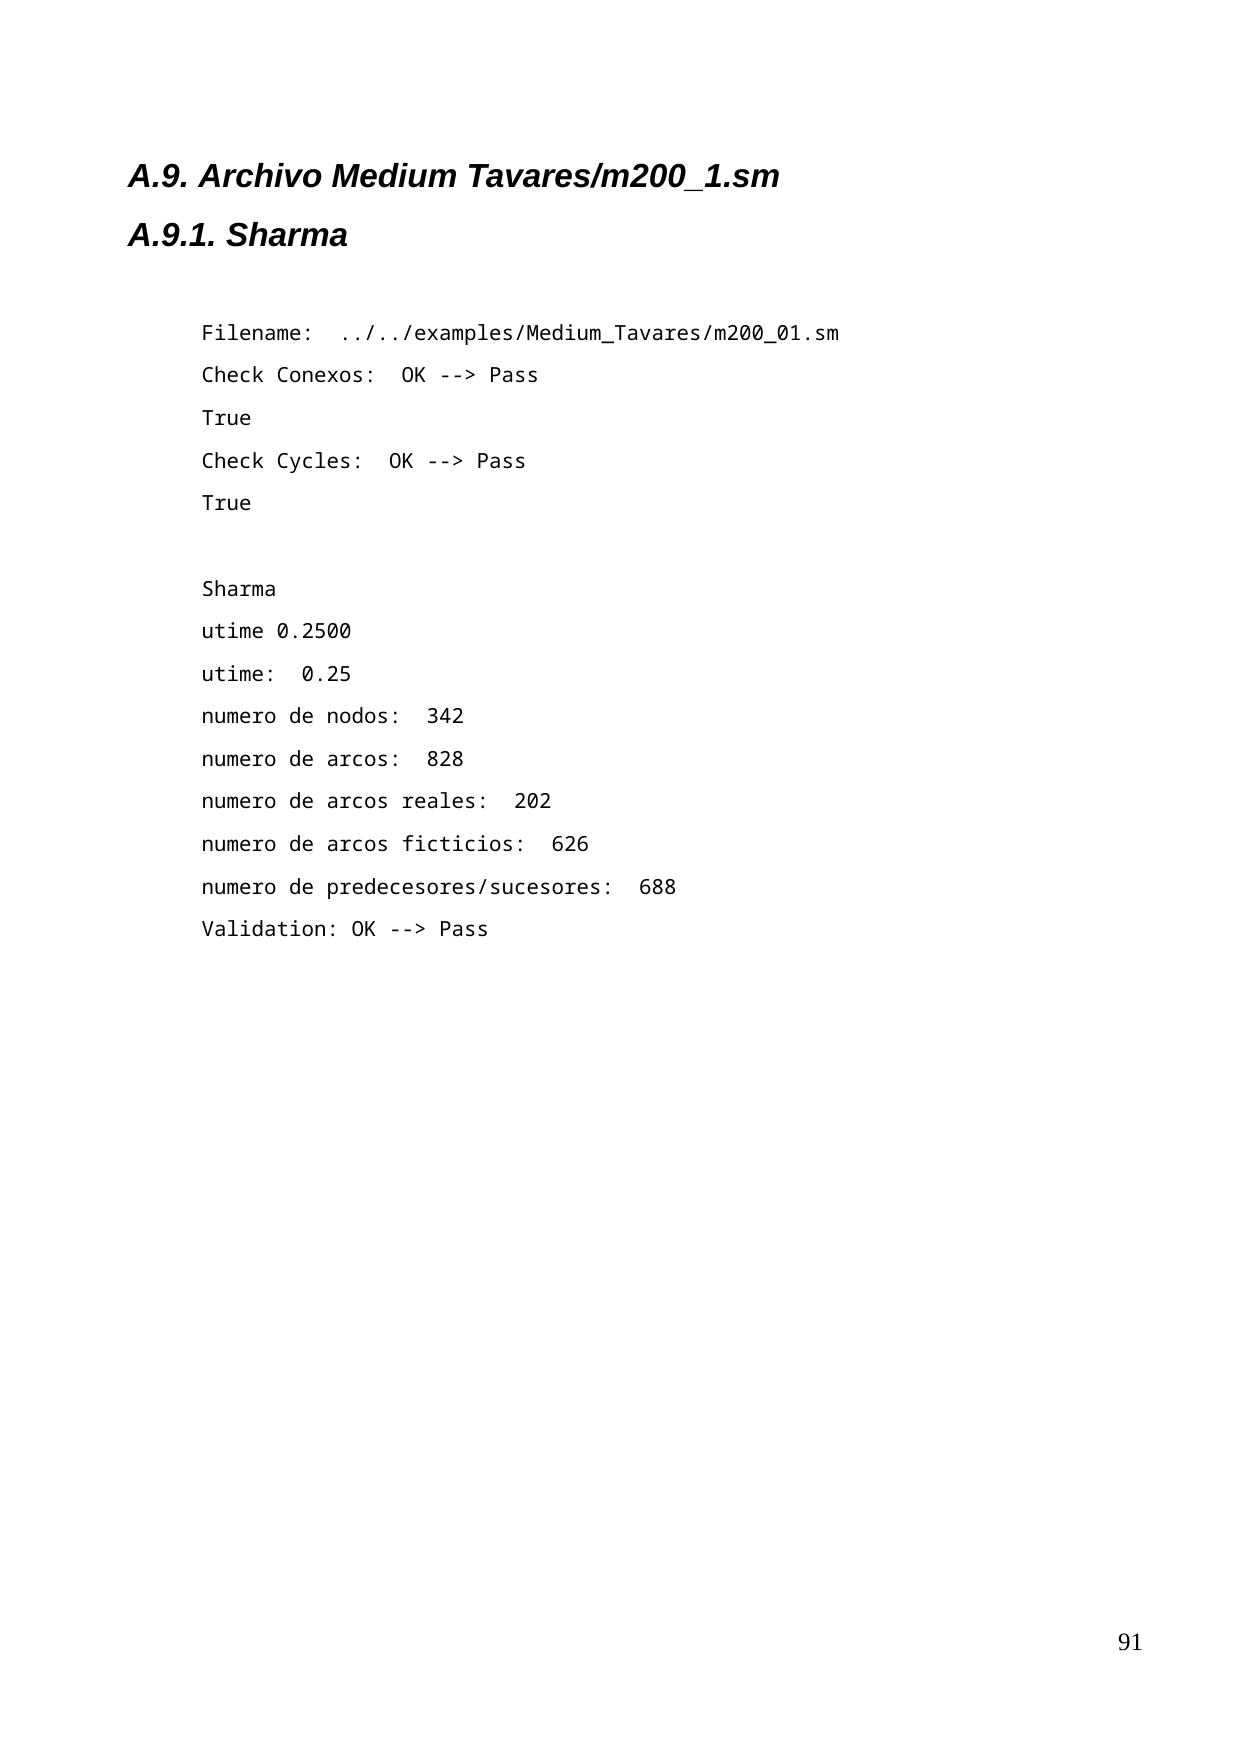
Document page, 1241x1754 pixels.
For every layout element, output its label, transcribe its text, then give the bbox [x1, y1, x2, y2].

subtitle Archivo Medium Tavares/m200_1.sm [128, 156, 1143, 194]
text Check Conexos: OK --> Pass [201, 361, 1143, 389]
text Sharma [201, 574, 1143, 602]
text Validation: OK --> Pass [201, 914, 1143, 943]
text True [201, 488, 1143, 517]
text True [201, 403, 1143, 432]
text numero de nodos: 342 [201, 701, 1143, 730]
text numero de predecesores/sucesores: 688 [201, 872, 1143, 900]
text numero de arcos: 828 [201, 744, 1143, 772]
text Check Cycles: OK --> Pass [201, 446, 1143, 474]
text utime: 0.25 [201, 659, 1143, 687]
text numero de arcos ficticios: 626 [201, 829, 1143, 858]
subtitle Sharma [128, 215, 1143, 253]
text numero de arcos reales: 202 [201, 787, 1143, 815]
text utime 0.2500 [201, 616, 1143, 645]
text Filename: ../../examples/Medium_Tavares/m200_01.sm [201, 318, 1143, 346]
